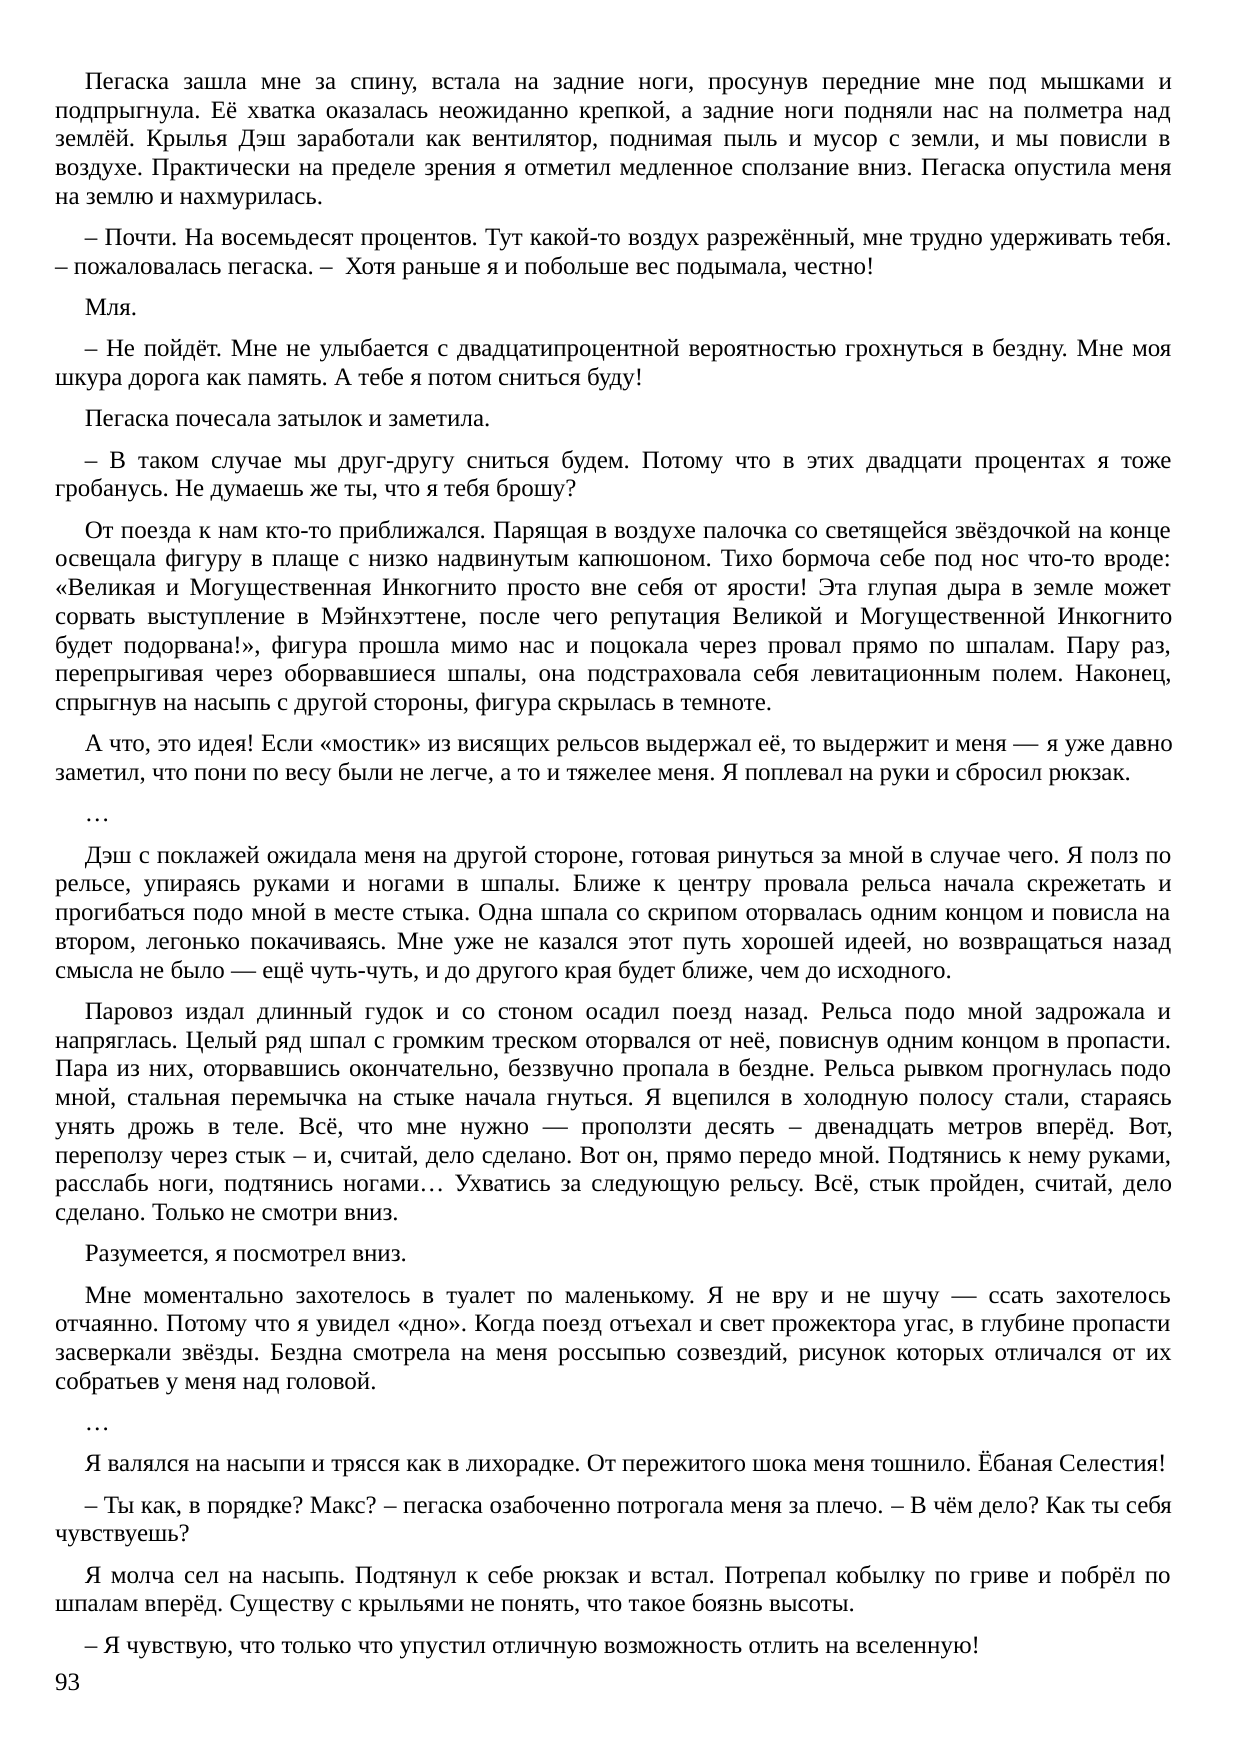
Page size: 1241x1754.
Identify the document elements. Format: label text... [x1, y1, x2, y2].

text Я молча сел на насыпь. Подтянул к себе рюкзак и встал. Потрепал кобылку по гриве и побрёл по шпалам вперёд. Существу с крыльями не понять, что такое боязнь высоты. [55, 1560, 1173, 1617]
text Пегаска почесала затылок и заметила. [55, 403, 1173, 432]
text Я валялся на насыпи и трясся как в лихорадке. От пережитого шока меня тошнило. Ёбаная Селестия! [55, 1448, 1173, 1477]
text – Не пойдёт. Мне не улыбается с двадцатипроцентной вероятностью грохнуться в бездну. Мне моя шкура дорога как память. А тебе я потом сниться буду! [55, 333, 1173, 391]
text Паровоз издал длинный гудок и со стоном осадил поезд назад. Рельса подо мной задрожала и напряглась. Целый ряд шпал с громким треском оторвался от неё, повиснув одним концом в пропасти. Пара из них, оторвавшись окончательно, беззвучно пропала в бездне. Рельса рывком прогнулась подо мной, стальная перемычка на стыке начала гнуться. Я вцепился в холодную полосу стали, стараясь унять дрожь в теле. Всё, что мне нужно — проползти десять – двенадцать метров вперёд. Вот, переползу через стык – и, считай, дело сделано. Вот он, прямо передо мной. Подтянись к нему руками, расслабь ноги, подтянись ногами… Ухватись за следующую рельсу. Всё, стык пройден, считай, дело сделано. Только не смотри вниз. [55, 996, 1173, 1226]
text Мля. [55, 292, 1173, 321]
text – Ты как, в порядке? Макс? – пегаска озабоченно потрогала меня за плечо. – В чём дело? Как ты себя чувствуешь? [55, 1490, 1173, 1547]
text Дэш с поклажей ожидала меня на другой стороне, готовая ринуться за мной в случае чего. Я полз по рельсе, упираясь руками и ногами в шпалы. Ближе к центру провала рельса начала скрежетать и прогибаться подо мной в месте стыка. Одна шпала со скрипом оторвалась одним концом и повисла на втором, легонько покачиваясь. Мне уже не казался этот путь хорошей идеей, но возвращаться назад смысла не было — ещё чуть-чуть, и до другого края будет ближе, чем до исходного. [55, 840, 1173, 983]
text … [55, 1407, 1173, 1436]
text Мне моментально захотелось в туалет по маленькому. Я не вру и не шучу — ссать захотелось отчаянно. Потому что я увидел «дно». Когда поезд отъехал и свет прожектора угас, в глубине пропасти засверкали звёзды. Бездна смотрела на меня россыпью созвездий, рисунок которых отличался от их собратьев у меня над головой. [55, 1280, 1173, 1395]
text От поезда к нам кто-то приближался. Парящая в воздухе палочка со светящейся звёздочкой на конце освещала фигуру в плаще с низко надвинутым капюшоном. Тихо бормоча себе под нос что-то вроде: «Великая и Могущественная Инкогнито просто вне себя от ярости! Эта глупая дыра в земле может сорвать выступление в Мэйнхэттене, после чего репутация Великой и Могущественной Инкогнито будет подорвана!», фигура прошла мимо нас и поцокала через провал прямо по шпалам. Пару раз, перепрыгивая через оборвавшиеся шпалы, она подстраховала себя левитационным полем. Наконец, спрыгнув на насыпь с другой стороны, фигура скрылась в темноте. [55, 515, 1173, 716]
text – Я чувствую, что только что упустил отличную возможность отлить на вселенную! [55, 1630, 1173, 1658]
text – Почти. На восемьдесят процентов. Тут какой-то воздух разрежённый, мне трудно удерживать тебя. – пожаловалась пегаска. – Хотя раньше я и побольше вес подымала, честно! [55, 222, 1173, 280]
text Пегаска зашла мне за спину, встала на задние ноги, просунув передние мне под мышками и подпрыгнула. Её хватка оказалась неожиданно крепкой, а задние ноги подняли нас на полметра над землёй. Крылья Дэш заработали как вентилятор, поднимая пыль и мусор с земли, и мы повисли в воздухе. Практически на пределе зрения я отметил медленное сползание вниз. Пегаска опустила меня на землю и нахмурилась. [55, 66, 1173, 210]
text … [55, 798, 1173, 827]
text Разумеется, я посмотрел вниз. [55, 1238, 1173, 1267]
text – В таком случае мы друг-другу сниться будем. Потому что в этих двадцати процентах я тоже гробанусь. Не думаешь же ты, что я тебя брошу? [55, 445, 1173, 502]
text А что, это идея! Если «мостик» из висящих рельсов выдержал её, то выдержит и меня — я уже давно заметил, что пони по весу были не легче, а то и тяжелее меня. Я поплевал на руки и сбросил рюкзак. [55, 728, 1173, 786]
